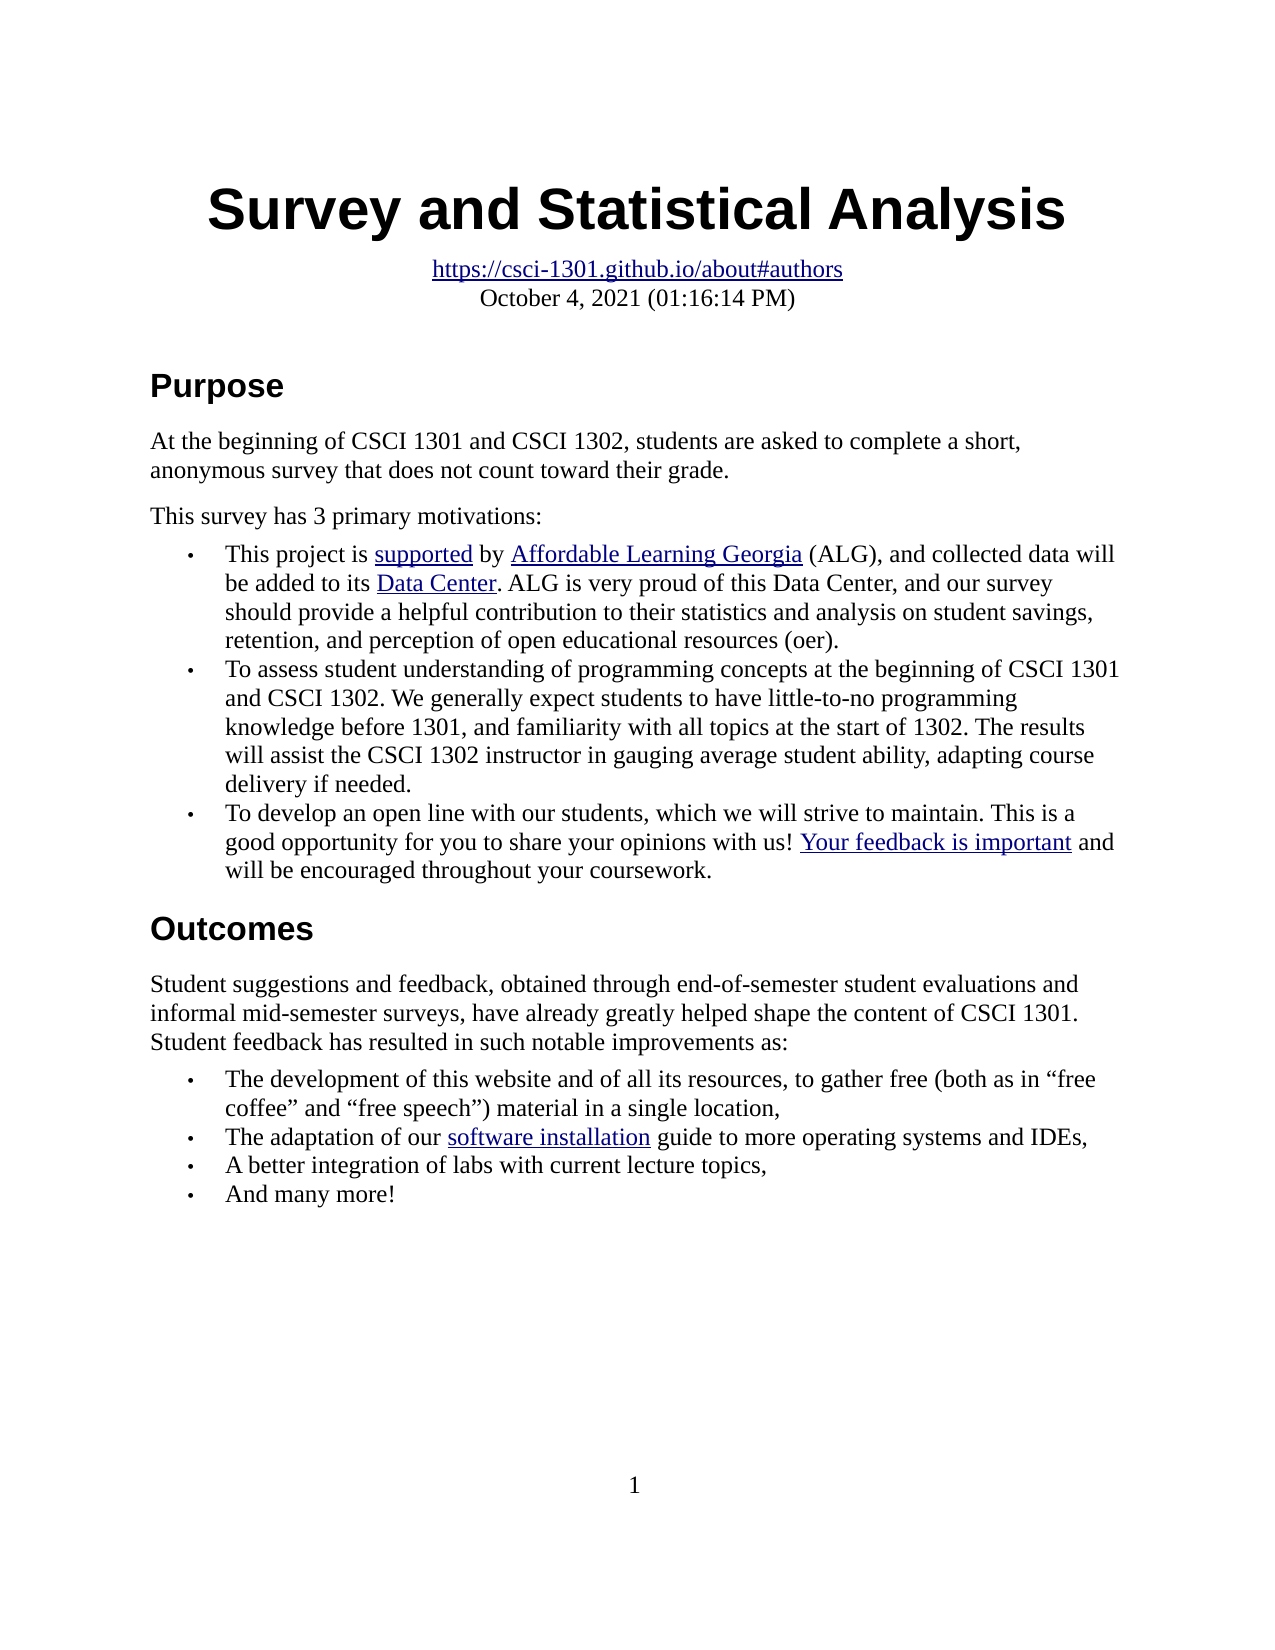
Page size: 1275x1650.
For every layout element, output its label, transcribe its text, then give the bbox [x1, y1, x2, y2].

subtitle Purpose [150, 366, 1125, 404]
list A better integration of labs with current lecture topics, [187, 1151, 1125, 1179]
list To assess student understanding of programming concepts at the beginning of CSCI 1301 and CSCI 1302. We generally expect students to have little-to-no programming knowledge before 1301, and familiarity with all topics at the start of 1302. The results will assist the CSCI 1302 instructor in gauging average student ability, adapting course delivery if needed. [187, 654, 1125, 798]
subtitle Outcomes [150, 909, 1125, 948]
title Survey and Statistical Analysis [150, 175, 1125, 242]
list This project is supported by Affordable Learning Georgia (ALG), and collected data will be added to its Data Center. ALG is very proud of this Data Center, and our survey should provide a helpful contribution to their statistics and analysis on student savings, retention, and perception of open educational resources (oer). [187, 539, 1125, 654]
list To develop an open line with our students, which we will strive to maintain. This is a good opportunity for you to share your opinions with us! Your feedback is important and will be encouraged throughout your coursework. [187, 798, 1125, 884]
text Student suggestions and feedback, obtained through end-of-semester student evaluations and informal mid-semester surveys, have already greatly helped shape the content of CSCI 1301. Student feedback has resulted in such notable improvements as: [150, 969, 1125, 1055]
text This survey has 3 primary motivations: [150, 501, 1125, 530]
text https://csci-1301.github.io/about#authors [150, 254, 1125, 283]
text At the beginning of CSCI 1301 and CSCI 1302, students are asked to complete a short, anonymous survey that does not count toward their grade. [150, 426, 1125, 483]
list The development of this website and of all its resources, to gather free (both as in “free coffee” and “free speech”) material in a single location, [187, 1064, 1125, 1122]
text October 4, 2021 (01:16:14 PM) [150, 283, 1125, 312]
list And many more! [187, 1179, 1125, 1208]
list The adaptation of our software installation guide to more operating systems and IDEs, [187, 1122, 1125, 1151]
